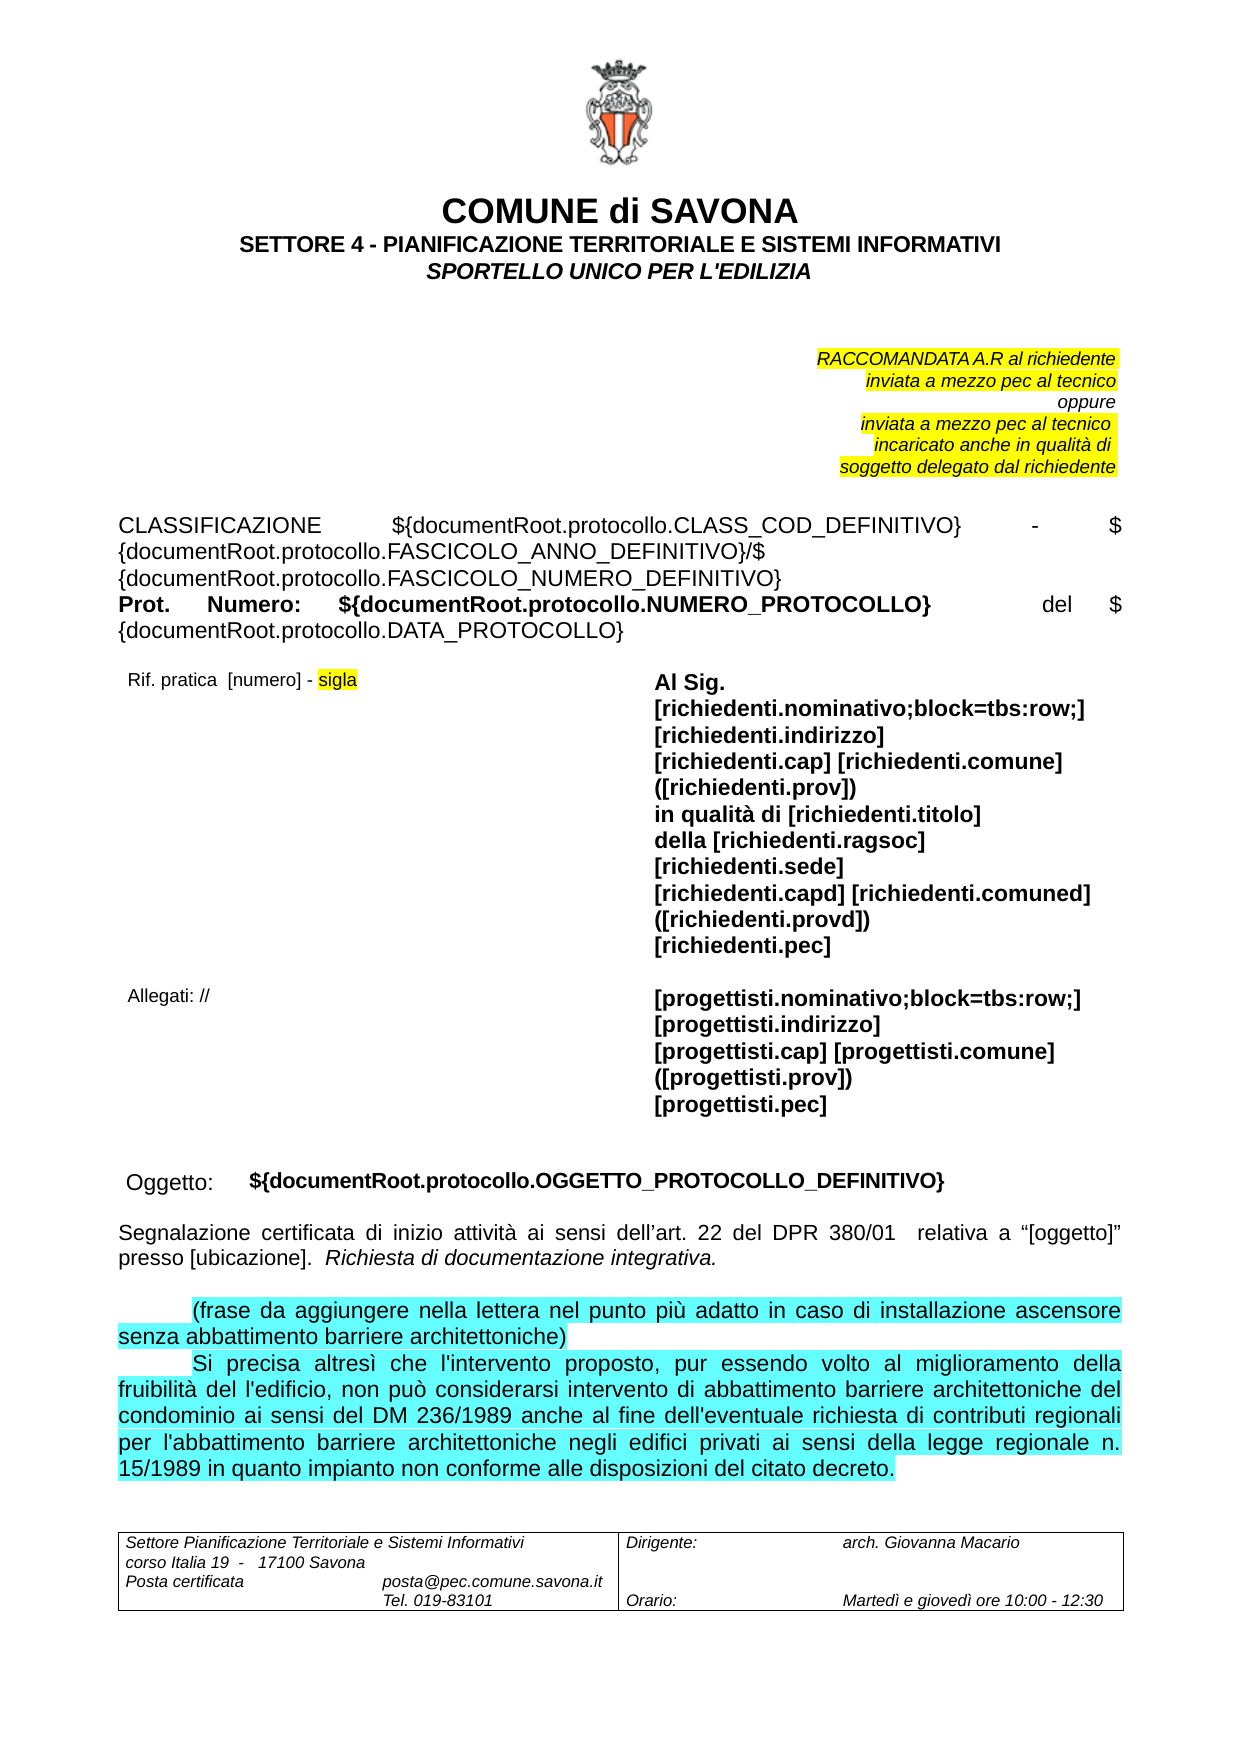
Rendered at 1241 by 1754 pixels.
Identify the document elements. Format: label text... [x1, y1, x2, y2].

text CLASSIFICAZIONE ${documentRoot.protocollo.CLASS_COD_DEFINITIVO} - ${documentRoot.protocollo.FASCICOLO_ANNO_DEFINITIVO}/${documentRoot.protocollo.FASCICOLO_NUMERO_DEFINITIVO} [118, 512, 1122, 591]
text Si precisa altresì che l'intervento proposto, pur essendo volto al miglioramento della fruibilità del l'edificio, non può considerarsi intervento di abbattimento barriere architettoniche del condominio ai sensi del DM 236/1989 anche al fine dell'eventuale richiesta di contributi regionali per l'abbattimento barriere architettoniche negli edifici privati ai sensi della legge regionale n. 15/1989 in quanto impianto non conforme alle disposizioni del citato decreto. [118, 1349, 1122, 1481]
picture [507, 54, 733, 182]
table_header RACCOMANDATA A.R al richiedente inviata a mezzo pec al tecnico oppure inviata a mezzo pec al tecnico incaricato anche in qualità di soggetto delegato dal richiedente [644, 342, 1123, 483]
table_header ${documentRoot.protocollo.OGGETTO_PROTOCOLLO_DEFINITIVO} [236, 1169, 1123, 1195]
table_header Oggetto: [118, 1169, 236, 1195]
text (frase da aggiungere nella lettera nel punto più adatto in caso di installazione ascensore senza abbattimento barriere architettoniche) [118, 1297, 1122, 1349]
table_cell [progettisti.nominativo;block=tbs:row;] [progettisti.indirizzo] [progettisti.cap] [progettisti.comune] ([progettisti.prov]) [progettisti.pec] [647, 985, 1120, 1143]
table_header Al Sig. [richiedenti.nominativo;block=tbs:row;] [richiedenti.indirizzo] [richiedenti.cap] [richiedenti.comune] ([richiedenti.prov]) in qualità di [richiedenti.titolo] della [richiedenti.ragsoc] [richiedenti.sede] [richiedenti.capd] [richiedenti.comuned] ([richiedenti.provd]) [richiedenti.pec] [647, 669, 1120, 985]
table_header Rif. pratica [numero] - sigla [120, 669, 451, 985]
table_cell Allegati: // [120, 985, 451, 1143]
table_cell [451, 985, 647, 1143]
table_header [451, 669, 647, 985]
table_header [118, 342, 644, 483]
text Segnalazione certificata di inizio attività ai sensi dell’art. 22 del DPR 380/01 relativa a “[oggetto]” presso [ubicazione]. Richiesta di documentazione integrativa. [118, 1220, 1122, 1270]
text Prot. Numero: ${documentRoot.protocollo.NUMERO_PROTOCOLLO} del ${documentRoot.protocollo.DATA_PROTOCOLLO} [118, 591, 1122, 644]
